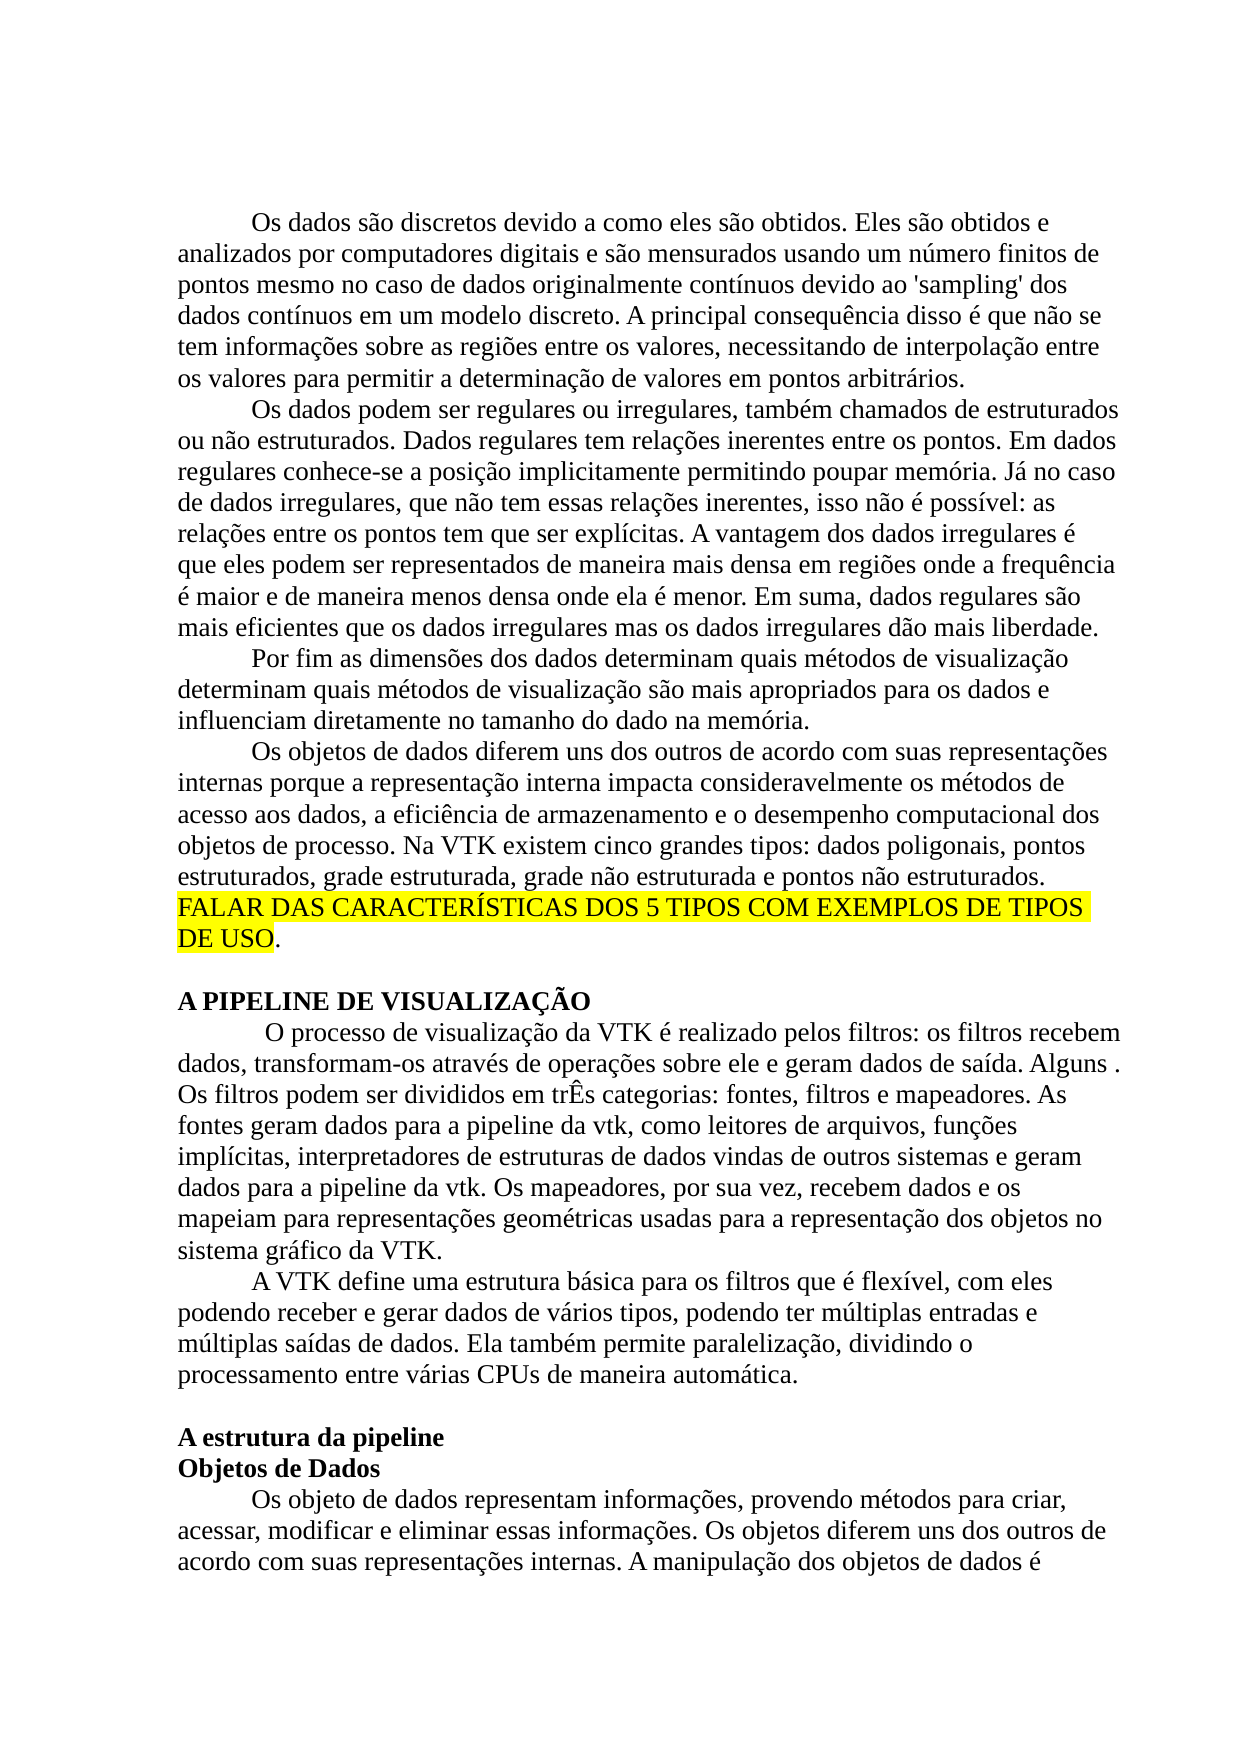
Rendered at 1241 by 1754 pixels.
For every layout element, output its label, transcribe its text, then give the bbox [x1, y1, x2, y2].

text Os objetos de dados diferem uns dos outros de acordo com suas representações internas porque a representação interna impacta consideravelmente os métodos de acesso aos dados, a eficiência de armazenamento e o desempenho computacional dos objetos de processo. Na VTK existem cinco grandes tipos: dados poligonais, pontos estruturados, grade estruturada, grade não estruturada e pontos não estruturados. [177, 735, 1122, 891]
text Por fim as dimensões dos dados determinam quais métodos de visualização determinam quais métodos de visualização são mais apropriados para os dados e influenciam diretamente no tamanho do dado na memória. [177, 642, 1122, 735]
text A estrutura da pipeline [177, 1421, 1122, 1452]
text A PIPELINE DE VISUALIZAÇÃO [177, 984, 1122, 1016]
text Os dados são discretos devido a como eles são obtidos. Eles são obtidos e analizados por computadores digitais e são mensurados usando um número finitos de pontos mesmo no caso de dados originalmente contínuos devido ao 'sampling' dos dados contínuos em um modelo discreto. A principal consequência disso é que não se tem informações sobre as regiões entre os valores, necessitando de interpolação entre os valores para permitir a determinação de valores em pontos arbitrários. [177, 206, 1122, 393]
text Os dados podem ser regulares ou irregulares, também chamados de estruturados ou não estruturados. Dados regulares tem relações inerentes entre os pontos. Em dados regulares conhece-se a posição implicitamente permitindo poupar memória. Já no caso de dados irregulares, que não tem essas relações inerentes, isso não é possível: as relações entre os pontos tem que ser explícitas. A vantagem dos dados irregulares é que eles podem ser representados de maneira mais densa em regiões onde a frequência é maior e de maneira menos densa onde ela é menor. Em suma, dados regulares são mais eficientes que os dados irregulares mas os dados irregulares dão mais liberdade. [177, 393, 1122, 642]
text A VTK define uma estrutura básica para os filtros que é flexível, com eles podendo receber e gerar dados de vários tipos, podendo ter múltiplas entradas e múltiplas saídas de dados. Ela também permite paralelização, dividindo o processamento entre várias CPUs de maneira automática. [177, 1265, 1122, 1389]
text FALAR DAS CARACTERÍSTICAS DOS 5 TIPOS COM EXEMPLOS DE TIPOS DE USO. [177, 891, 1122, 953]
text O processo de visualização da VTK é realizado pelos filtros: os filtros recebem dados, transformam-os através de operações sobre ele e geram dados de saída. Alguns . Os filtros podem ser divididos em trÊs categorias: fontes, filtros e mapeadores. As fontes geram dados para a pipeline da vtk, como leitores de arquivos, funções implícitas, interpretadores de estruturas de dados vindas de outros sistemas e geram dados para a pipeline da vtk. Os mapeadores, por sua vez, recebem dados e os mapeiam para representações geométricas usadas para a representação dos objetos no sistema gráfico da VTK. [177, 1016, 1122, 1265]
text Os objeto de dados representam informações, provendo métodos para criar, acessar, modificar e eliminar essas informações. Os objetos diferem uns dos outros de acordo com suas representações internas. A manipulação dos objetos de dados é [177, 1483, 1122, 1576]
text Objetos de Dados [177, 1452, 1122, 1483]
